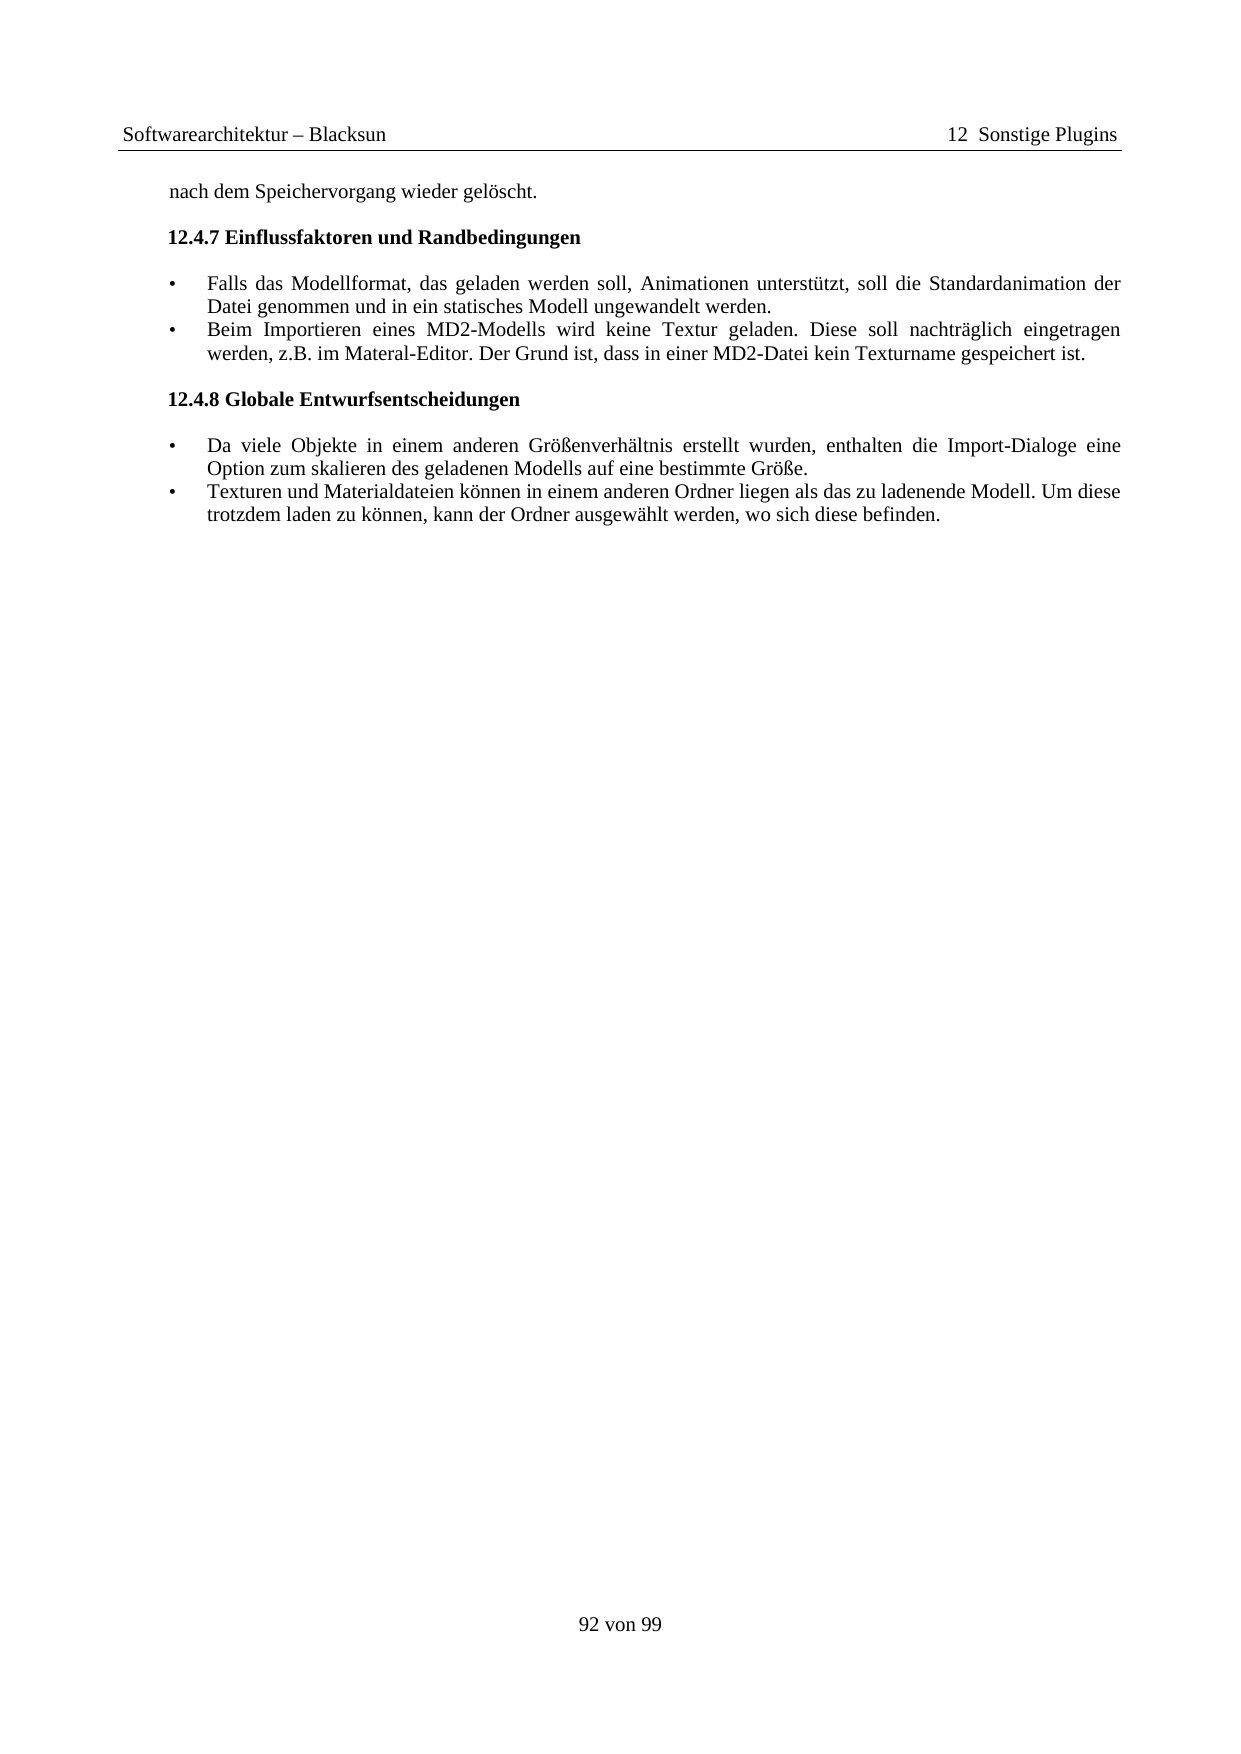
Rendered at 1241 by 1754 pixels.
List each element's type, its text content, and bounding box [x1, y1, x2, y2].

list Beim Importieren eines MD2-Modells wird keine Textur geladen. Diese soll nachträglich eingetragen werden, z.B. im Materal-Editor. Der Grund ist, dass in einer MD2-Datei kein Texturname gespeichert ist. [169, 318, 1122, 364]
list Texturen und Materialdateien können in einem anderen Ordner liegen als das zu ladenende Modell. Um diese trotzdem laden zu können, kann der Ordner ausgewählt werden, wo sich diese befinden. [169, 480, 1122, 526]
subtitle Globale Entwurfsentscheidungen [162, 388, 1122, 411]
list Falls das Modellformat, das geladen werden soll, Animationen unterstützt, soll die Standardanimation der Datei genommen und in ein statisches Modell ungewandelt werden. [169, 272, 1122, 318]
list Da viele Objekte in einem anderen Größenverhältnis erstellt wurden, enthalten die Import-Dialoge eine Option zum skalieren des geladenen Modells auf eine bestimmte Größe. [169, 434, 1122, 480]
text nach dem Speichervorgang wieder gelöscht. [169, 179, 1122, 203]
subtitle Einflussfaktoren und Randbedingungen [162, 226, 1122, 249]
